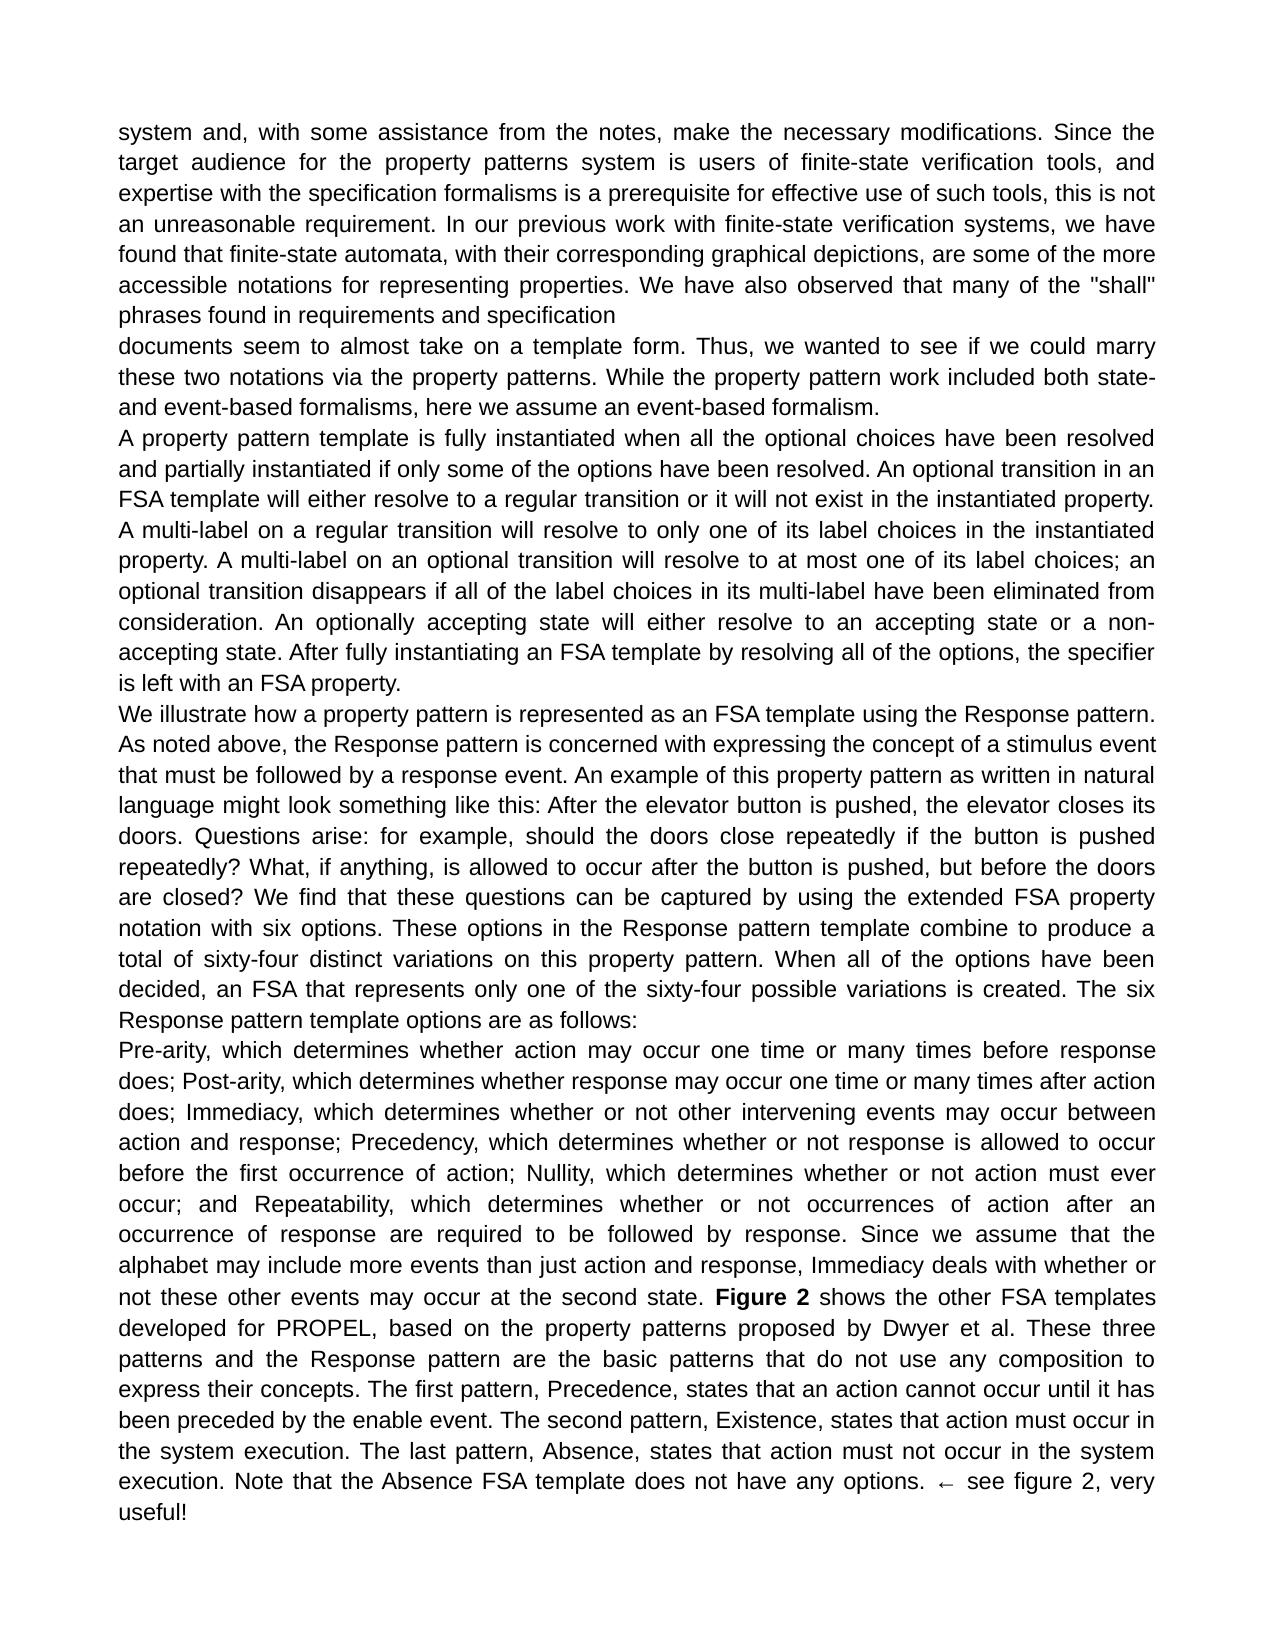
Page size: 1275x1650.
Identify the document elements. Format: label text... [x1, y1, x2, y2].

text Pre-arity, which determines whether action may occur one time or many times before response does; Post-arity, which determines whether response may occur one time or many times after action does; Immediacy, which determines whether or not other intervening events may occur between action and response; Precedency, which determines whether or not response is allowed to occur before the first occurrence of action; Nullity, which determines whether or not action must ever occur; and Repeatability, which determines whether or not occurrences of action after an occurrence of response are required to be followed by response. Since we assume that the alphabet may include more events than just action and response, Immediacy deals with whether or not these other events may occur at the second state. Figure 2 shows the other FSA templates developed for PROPEL, based on the property patterns proposed by Dwyer et al. These three patterns and the Response pattern are the basic patterns that do not use any composition to express their concepts. The first pattern, Precedence, states that an action cannot occur until it has been preceded by the enable event. The second pattern, Existence, states that action must occur in the system execution. The last pattern, Absence, states that action must not occur in the system execution. Note that the Absence FSA template does not have any options. ← see figure 2, very useful! [118, 1037, 1157, 1525]
text system and, with some assistance from the notes, make the necessary modifications. Since the target audience for the property patterns system is users of finite-state verification tools, and expertise with the specification formalisms is a prerequisite for effective use of such tools, this is not an unreasonable requirement. In our previous work with finite-state verification systems, we have found that finite-state automata, with their corresponding graphical depictions, are some of the more accessible notations for representing properties. We have also observed that many of the "shall" phrases found in requirements and specification [118, 118, 1157, 329]
text A property pattern template is fully instantiated when all the optional choices have been resolved and partially instantiated if only some of the options have been resolved. An optional transition in an FSA template will either resolve to a regular transition or it will not exist in the instantiated property. A multi-label on a regular transition will resolve to only one of its label choices in the instantiated property. A multi-label on an optional transition will resolve to at most one of its label choices; an optional transition disappears if all of the label choices in its multi-label have been eliminated from consideration. An optionally accepting state will either resolve to an accepting state or a non-accepting state. After fully instantiating an FSA template by resolving all of the options, the specifier is left with an FSA property. [118, 424, 1157, 696]
text documents seem to almost take on a template form. Thus, we wanted to see if we could marry these two notations via the property patterns. While the property pattern work included both state- and event-based formalisms, here we assume an event-based formalism. [118, 332, 1157, 421]
text We illustrate how a property pattern is represented as an FSA template using the Response pattern. As noted above, the Response pattern is concerned with expressing the concept of a stimulus event that must be followed by a response event. An example of this property pattern as written in natural language might look something like this: After the elevator button is pushed, the elevator closes its doors. Questions arise: for example, should the doors close repeatedly if the button is pushed repeatedly? What, if anything, is allowed to occur after the button is pushed, but before the doors are closed? We find that these questions can be captured by using the extended FSA property notation with six options. These options in the Response pattern template combine to produce a total of sixty-four distinct variations on this property pattern. When all of the options have been decided, an FSA that represents only one of the sixty-four possible variations is created. The six Response pattern template options are as follows: [118, 700, 1157, 1033]
